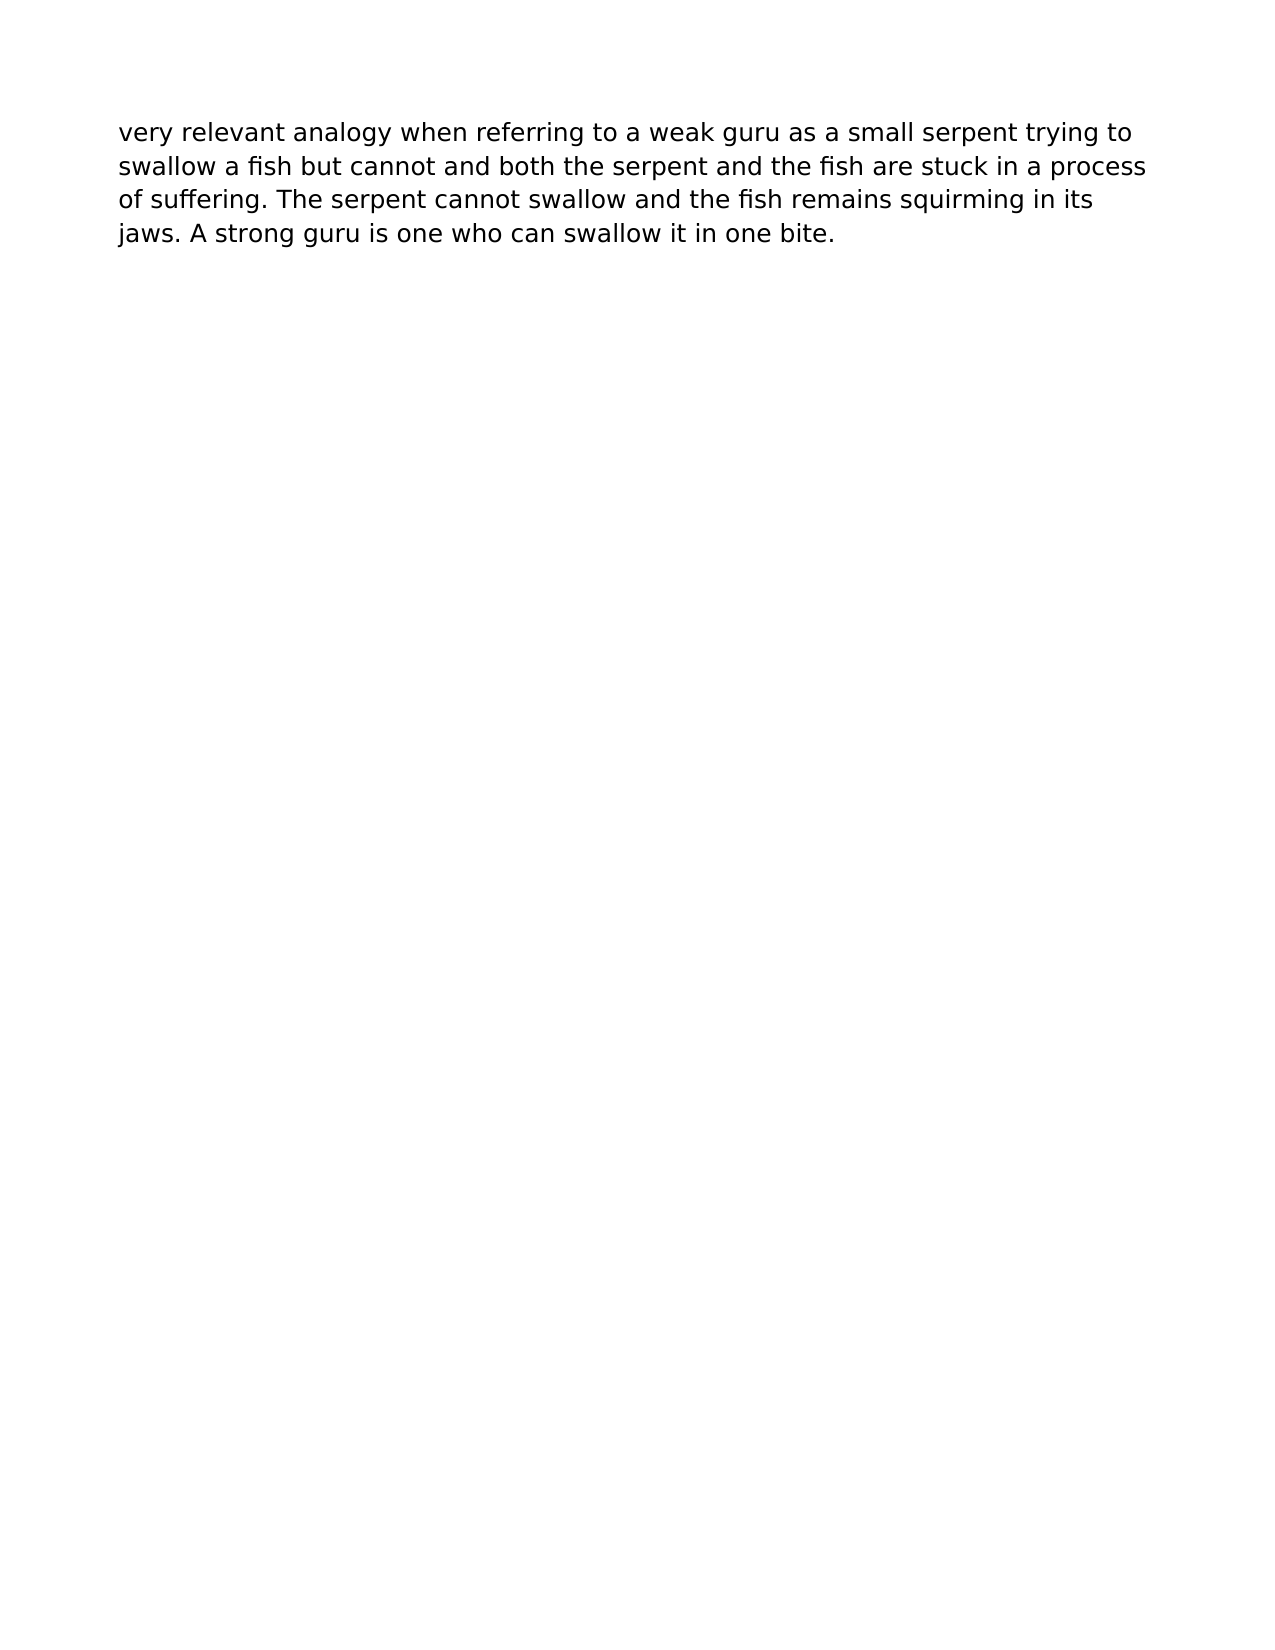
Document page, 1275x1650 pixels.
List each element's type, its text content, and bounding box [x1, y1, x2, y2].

text very relevant analogy when referring to a weak guru as a small serpent trying to swallow a fish but cannot and both the serpent and the fish are stuck in a process of suffering. The serpent cannot swallow and the fish remains squirming in its jaws. A strong guru is one who can swallow it in one bite. [118, 118, 1157, 248]
